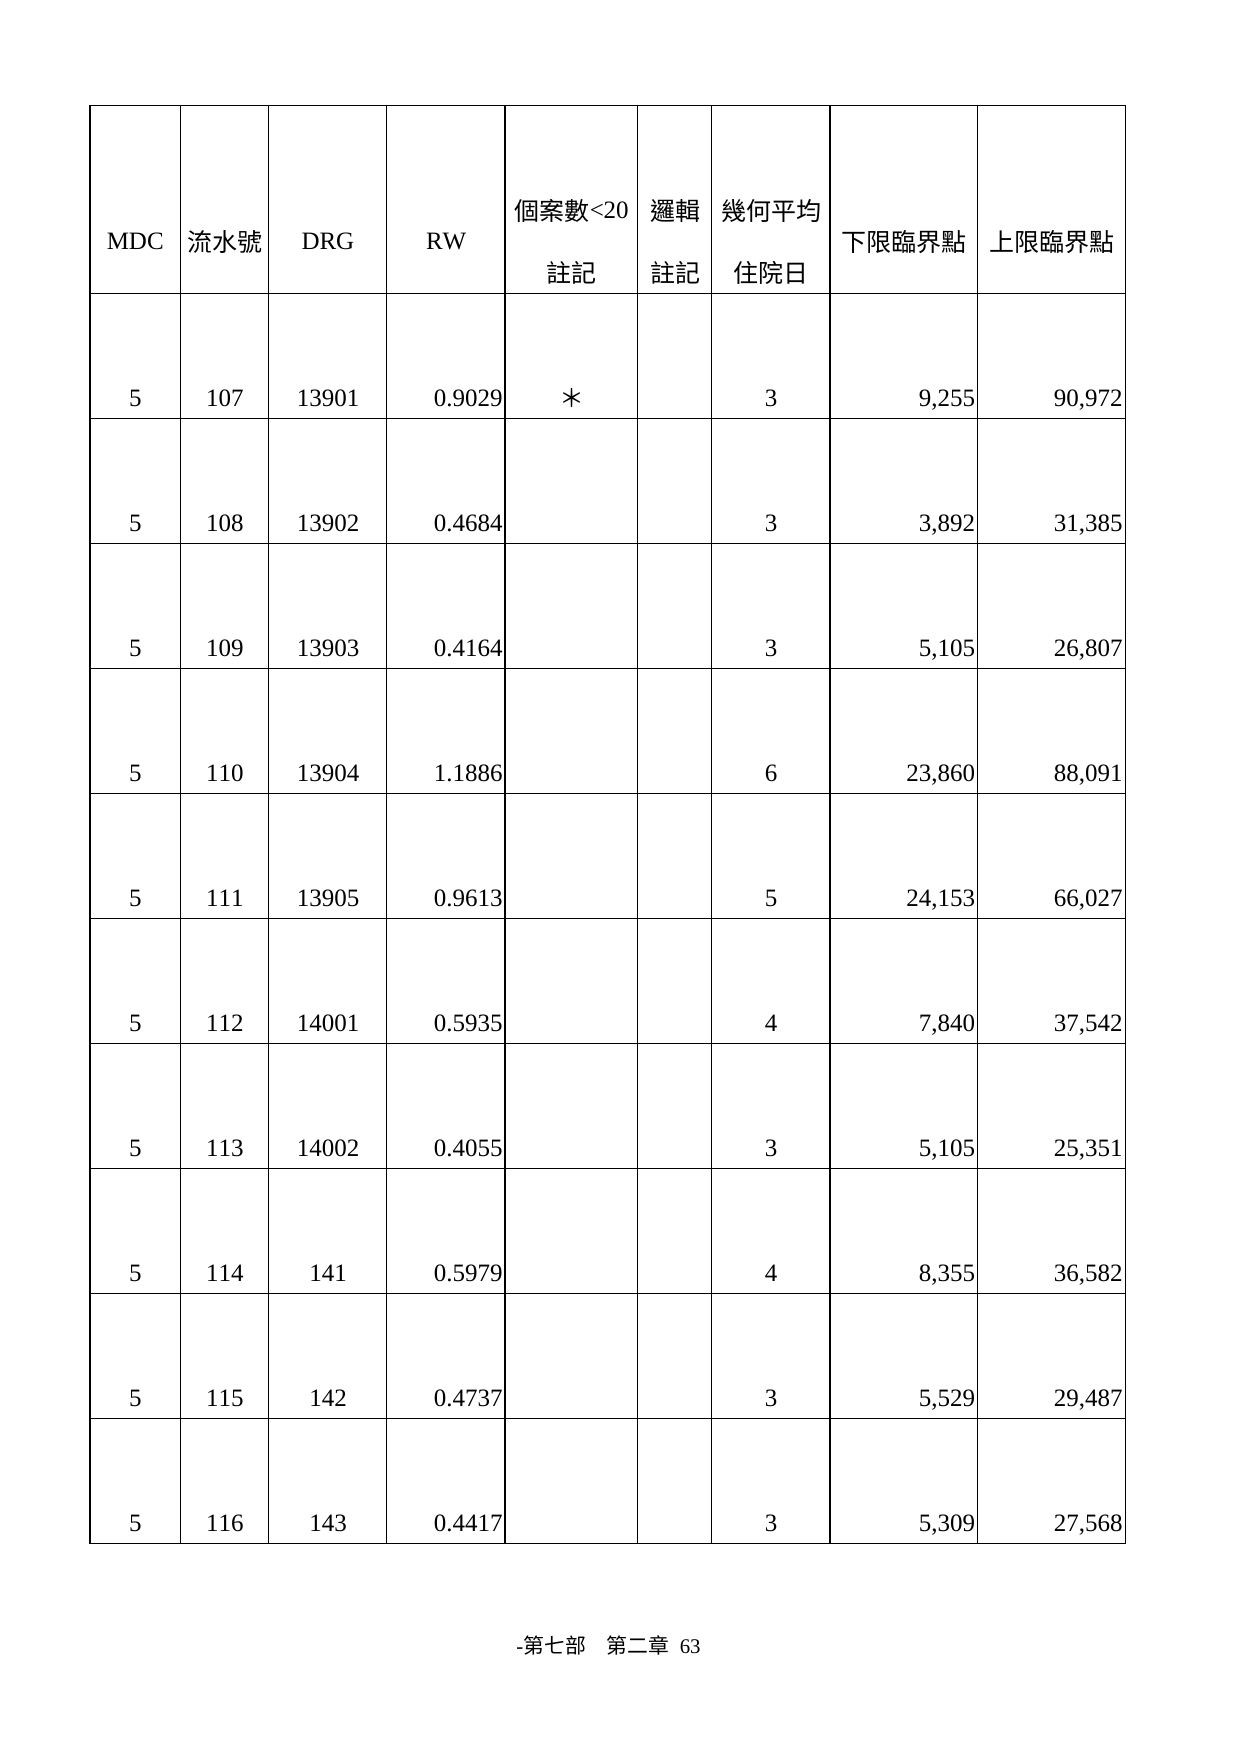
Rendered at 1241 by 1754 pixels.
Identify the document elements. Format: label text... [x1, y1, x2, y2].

table_cell 0.4737 [387, 1294, 504, 1418]
table_cell 107 [181, 294, 268, 418]
table_cell 5,529 [831, 1294, 977, 1418]
table_cell 3 [712, 1294, 829, 1418]
table_header 下限臨界點 [831, 106, 977, 293]
table_header 個案數<20註記 [506, 106, 637, 293]
table_cell 3 [712, 544, 829, 668]
table_cell [638, 294, 711, 418]
table_header MDC [91, 106, 180, 293]
table_cell 24,153 [831, 794, 977, 918]
table_cell [506, 1294, 637, 1418]
table_cell 0.4164 [387, 544, 504, 668]
table_cell 26,807 [978, 544, 1125, 668]
table_cell 5 [712, 794, 829, 918]
table_cell 5 [91, 419, 180, 543]
table_cell 66,027 [978, 794, 1125, 918]
table_header 幾何平均住院日 [712, 106, 829, 293]
table_cell 90,972 [978, 294, 1125, 418]
table_cell 108 [181, 419, 268, 543]
table_cell 29,487 [978, 1294, 1125, 1418]
table_cell 5 [91, 1419, 180, 1543]
table_cell 3 [712, 1044, 829, 1168]
table_cell 13904 [269, 669, 386, 793]
table_cell 9,255 [831, 294, 977, 418]
table_header 上限臨界點 [978, 106, 1125, 293]
table_cell 5,105 [831, 1044, 977, 1168]
table_cell 8,355 [831, 1169, 977, 1293]
table_cell 5 [91, 669, 180, 793]
table_cell 0.4684 [387, 419, 504, 543]
table_cell 5,105 [831, 544, 977, 668]
table_cell [638, 1419, 711, 1543]
table_cell 109 [181, 544, 268, 668]
table_cell 36,582 [978, 1169, 1125, 1293]
table_cell 4 [712, 919, 829, 1043]
table_cell [638, 1044, 711, 1168]
table_cell 3,892 [831, 419, 977, 543]
table_cell 14001 [269, 919, 386, 1043]
table_cell 112 [181, 919, 268, 1043]
table_cell 0.9029 [387, 294, 504, 418]
table_cell 113 [181, 1044, 268, 1168]
table_cell [638, 794, 711, 918]
table_cell 5 [91, 919, 180, 1043]
table_header DRG [269, 106, 386, 293]
table_cell 0.4417 [387, 1419, 504, 1543]
table_cell 142 [269, 1294, 386, 1418]
table_cell 31,385 [978, 419, 1125, 543]
table_cell 5 [91, 1169, 180, 1293]
table_cell 1.1886 [387, 669, 504, 793]
table_cell 143 [269, 1419, 386, 1543]
table_cell 6 [712, 669, 829, 793]
table_cell 5 [91, 294, 180, 418]
table_cell 37,542 [978, 919, 1125, 1043]
table_cell 5,309 [831, 1419, 977, 1543]
table_cell [506, 1419, 637, 1543]
table_cell 0.4055 [387, 1044, 504, 1168]
table_cell 114 [181, 1169, 268, 1293]
table_cell [638, 419, 711, 543]
table_cell 4 [712, 1169, 829, 1293]
table_cell [506, 919, 637, 1043]
table_cell 25,351 [978, 1044, 1125, 1168]
table_cell 88,091 [978, 669, 1125, 793]
table_cell 23,860 [831, 669, 977, 793]
table_cell [506, 1044, 637, 1168]
table_cell 3 [712, 1419, 829, 1543]
table_cell 13905 [269, 794, 386, 918]
table_cell [638, 669, 711, 793]
table_cell 13901 [269, 294, 386, 418]
table_cell [638, 1169, 711, 1293]
table_cell [506, 544, 637, 668]
table_cell 115 [181, 1294, 268, 1418]
table_cell 27,568 [978, 1419, 1125, 1543]
table_cell 13903 [269, 544, 386, 668]
table_cell 116 [181, 1419, 268, 1543]
table_cell 0.9613 [387, 794, 504, 918]
table_cell 0.5935 [387, 919, 504, 1043]
table_cell 13902 [269, 419, 386, 543]
table_cell 14002 [269, 1044, 386, 1168]
table_cell [638, 919, 711, 1043]
table_cell 0.5979 [387, 1169, 504, 1293]
table_cell 141 [269, 1169, 386, 1293]
table_cell [506, 1169, 637, 1293]
table_cell ＊ [506, 294, 637, 418]
table_cell [506, 669, 637, 793]
table_cell 3 [712, 294, 829, 418]
table_cell 111 [181, 794, 268, 918]
table_cell 3 [712, 419, 829, 543]
table_cell [506, 419, 637, 543]
table_cell 5 [91, 794, 180, 918]
table_cell [506, 794, 637, 918]
table_header 流水號 [181, 106, 268, 293]
table_cell [638, 1294, 711, 1418]
table_header RW [387, 106, 504, 293]
table_cell 5 [91, 1294, 180, 1418]
table_cell 5 [91, 1044, 180, 1168]
table_cell 5 [91, 544, 180, 668]
table_header 邏輯註記 [638, 106, 711, 293]
table_cell 7,840 [831, 919, 977, 1043]
table_cell 110 [181, 669, 268, 793]
table_cell [638, 544, 711, 668]
